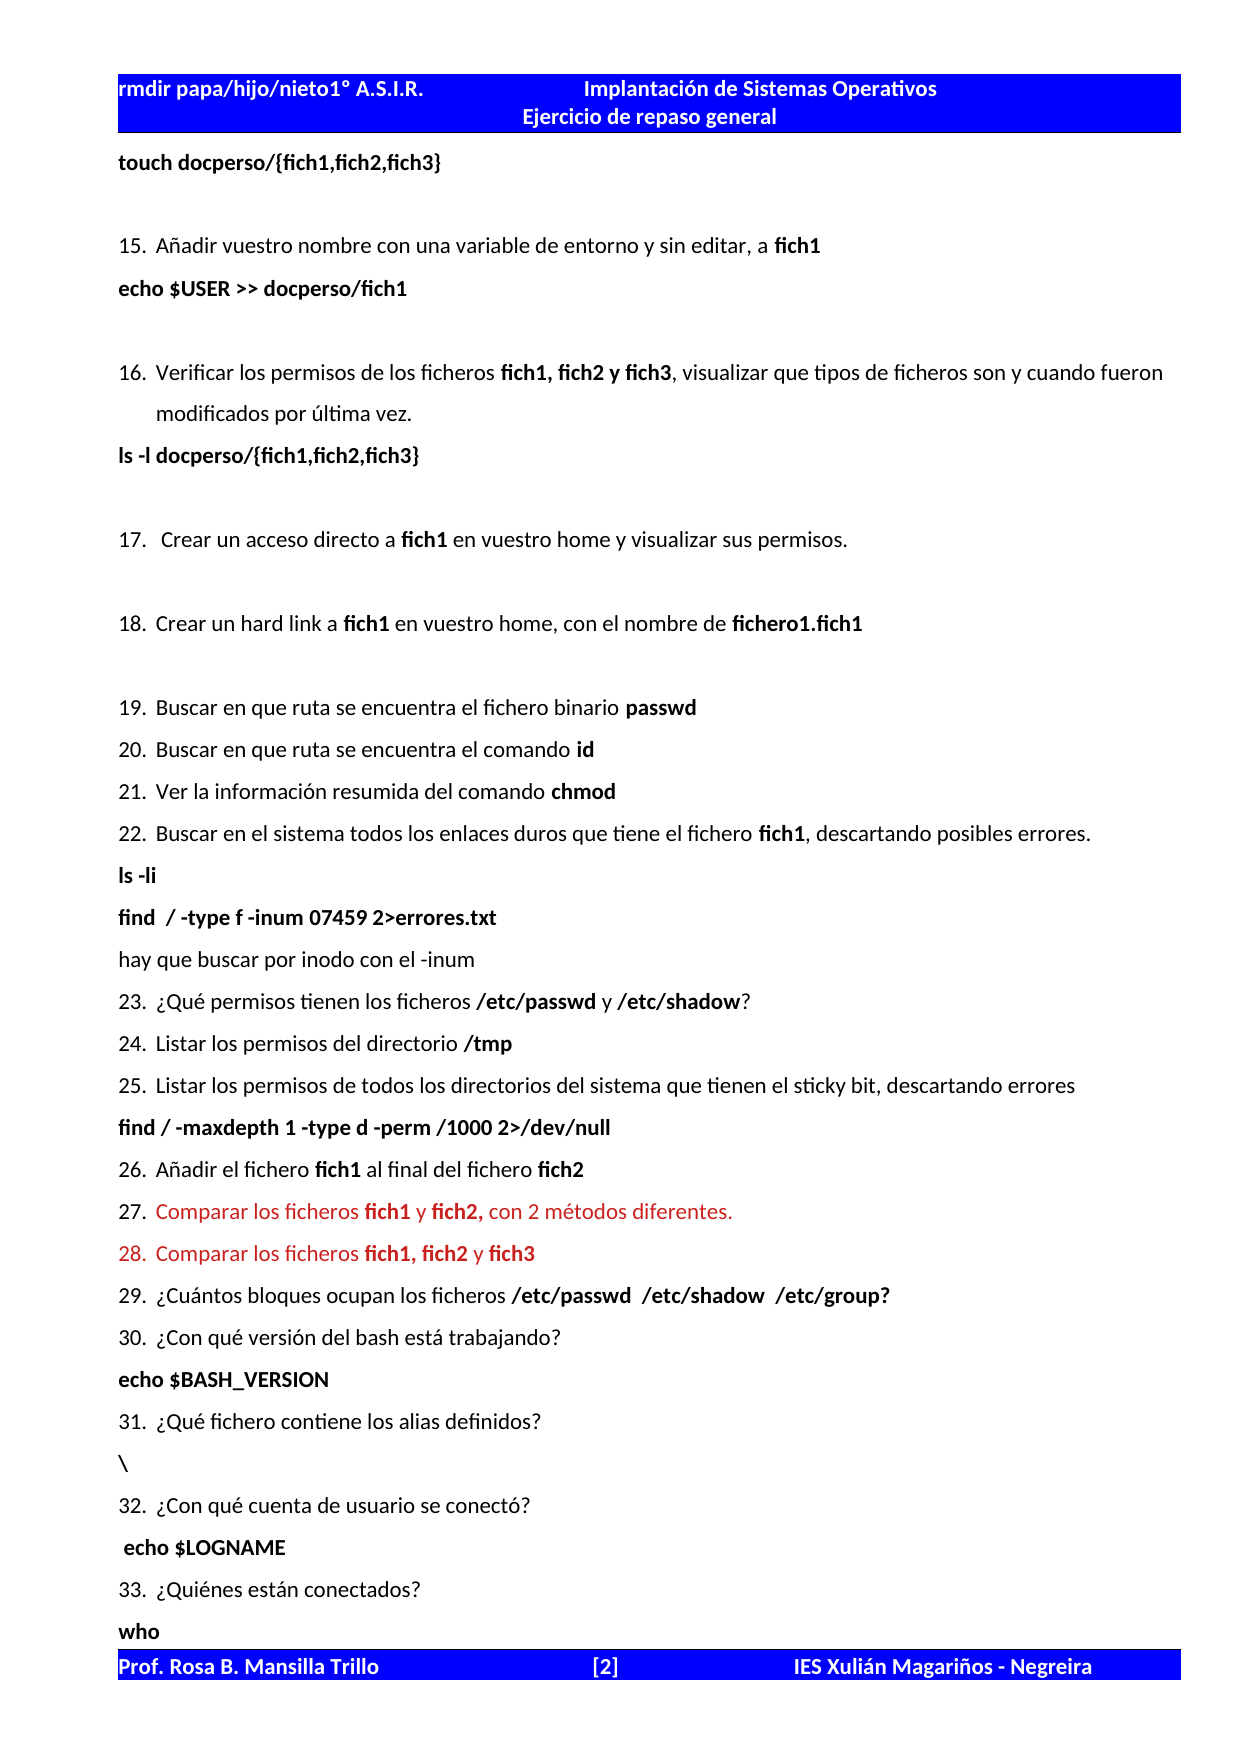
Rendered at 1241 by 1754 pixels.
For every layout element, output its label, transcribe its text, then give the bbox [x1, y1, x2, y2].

text ls -li [118, 861, 1181, 889]
list Ver la información resumida del comando chmod [118, 777, 1181, 805]
text hay que buscar por inodo con el -inum [118, 945, 1181, 973]
text \ [118, 1449, 1181, 1477]
text who [118, 1617, 1181, 1645]
list ¿Quiénes están conectados? [118, 1575, 1181, 1603]
text echo $USER >> docperso/fich1 [118, 274, 1181, 302]
list ¿Con qué versión del bash está trabajando? [118, 1323, 1181, 1351]
list Comparar los ficheros fich1 y fich2, con 2 métodos diferentes. [118, 1197, 1181, 1225]
text touch docperso/{fich1,fich2,fich3} [118, 148, 1181, 176]
list Verificar los permisos de los ficheros fich1, fich2 y fich3, visualizar que tipos de ficheros son y cuando fueron modificados por última vez. [118, 358, 1181, 428]
list ¿Con qué cuenta de usuario se conectó? [118, 1491, 1181, 1519]
text ls -l docperso/{fich1,fich2,fich3} [118, 442, 1181, 469]
list Crear un acceso directo a fich1 en vuestro home y visualizar sus permisos. [118, 526, 1181, 553]
list Añadir vuestro nombre con una variable de entorno y sin editar, a fich1 [118, 232, 1181, 260]
list Buscar en que ruta se encuentra el fichero binario passwd [118, 693, 1181, 721]
list Crear un hard link a fich1 en vuestro home, con el nombre de fichero1.fich1 [118, 609, 1181, 637]
list Buscar en que ruta se encuentra el comando id [118, 735, 1181, 763]
text echo $LOGNAME [118, 1533, 1181, 1561]
list Buscar en el sistema todos los enlaces duros que tiene el fichero fich1, descartando posibles errores. [118, 819, 1181, 847]
text echo $BASH_VERSION [118, 1365, 1181, 1393]
text find / -type f -inum 07459 2>errores.txt [118, 903, 1181, 931]
list ¿Cuántos bloques ocupan los ficheros /etc/passwd /etc/shadow /etc/group? [118, 1281, 1181, 1309]
text find / -maxdepth 1 -type d -perm /1000 2>/dev/null [118, 1113, 1181, 1141]
list ¿Qué permisos tienen los ficheros /etc/passwd y /etc/shadow? [118, 987, 1181, 1015]
list ¿Qué fichero contiene los alias definidos? [118, 1407, 1181, 1435]
list Comparar los ficheros fich1, fich2 y fich3 [118, 1239, 1181, 1267]
list Listar los permisos de todos los directorios del sistema que tienen el sticky bit, descartando errores [118, 1071, 1181, 1099]
list Listar los permisos del directorio /tmp [118, 1029, 1181, 1057]
list Añadir el fichero fich1 al final del fichero fich2 [118, 1155, 1181, 1183]
